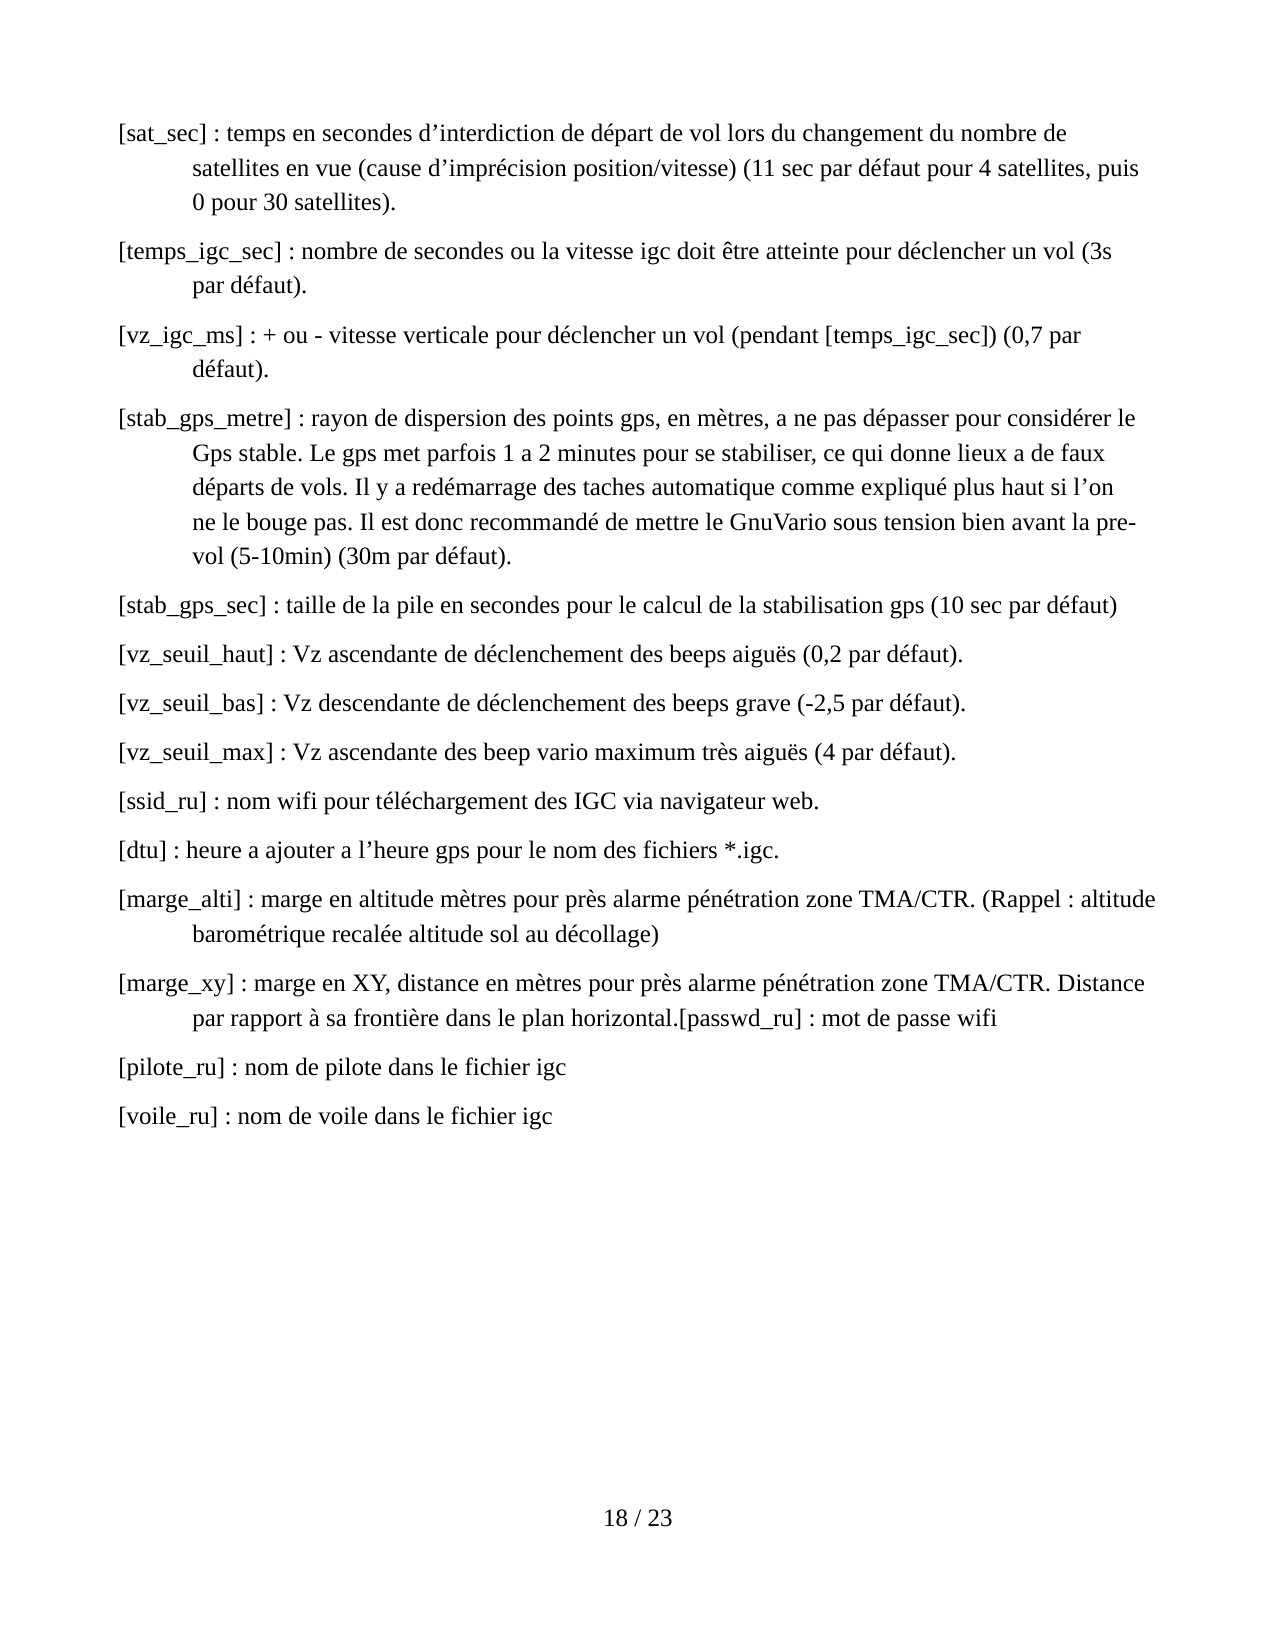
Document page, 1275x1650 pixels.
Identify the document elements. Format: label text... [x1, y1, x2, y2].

text [stab_gps_metre] : rayon de dispersion des points gps, en mètres, a ne pas dépasser pour considérer le Gps stable. Le gps met parfois 1 a 2 minutes pour se stabiliser, ce qui donne lieux a de faux départs de vols. Il y a redémarrage des taches automatique comme expliqué plus haut si l’on ne le bouge pas. Il est donc recommandé de mettre le GnuVario sous tension bien avant la pre- vol (5-10min) (30m par défaut). [118, 403, 1157, 570]
text [vz_seuil_bas] : Vz descendante de déclenchement des beeps grave (-2,5 par défaut). [118, 688, 1157, 717]
text [marge_xy] : marge en XY, distance en mètres pour près alarme pénétration zone TMA/CTR. Distance par rapport à sa frontière dans le plan horizontal.[passwd_ru] : mot de passe wifi [118, 968, 1157, 1031]
text [marge_alti] : marge en altitude mètres pour près alarme pénétration zone TMA/CTR. (Rappel : altitude barométrique recalée altitude sol au décollage) [118, 884, 1157, 948]
text [sat_sec] : temps en secondes d’interdiction de départ de vol lors du changement du nombre de satellites en vue (cause d’imprécision position/vitesse) (11 sec par défaut pour 4 satellites, puis 0 pour 30 satellites). [118, 118, 1157, 216]
text [ssid_ru] : nom wifi pour téléchargement des IGC via navigateur web. [118, 786, 1157, 815]
text [vz_seuil_max] : Vz ascendante des beep vario maximum très aiguës (4 par défaut). [118, 737, 1157, 766]
text [vz_seuil_haut] : Vz ascendante de déclenchement des beeps aiguës (0,2 par défaut). [118, 639, 1157, 668]
text [stab_gps_sec] : taille de la pile en secondes pour le calcul de la stabilisation gps (10 sec par défaut) [118, 590, 1157, 619]
text [pilote_ru] : nom de pilote dans le fichier igc [118, 1052, 1157, 1080]
text [dtu] : heure a ajouter a l’heure gps pour le nom des fichiers *.igc. [118, 836, 1157, 864]
text [vz_igc_ms] : + ou - vitesse verticale pour déclencher un vol (pendant [temps_igc_sec]) (0,7 par défaut). [118, 320, 1157, 383]
text [voile_ru] : nom de voile dans le fichier igc [118, 1101, 1157, 1129]
text [temps_igc_sec] : nombre de secondes ou la vitesse igc doit être atteinte pour déclencher un vol (3s par défaut). [118, 236, 1157, 299]
